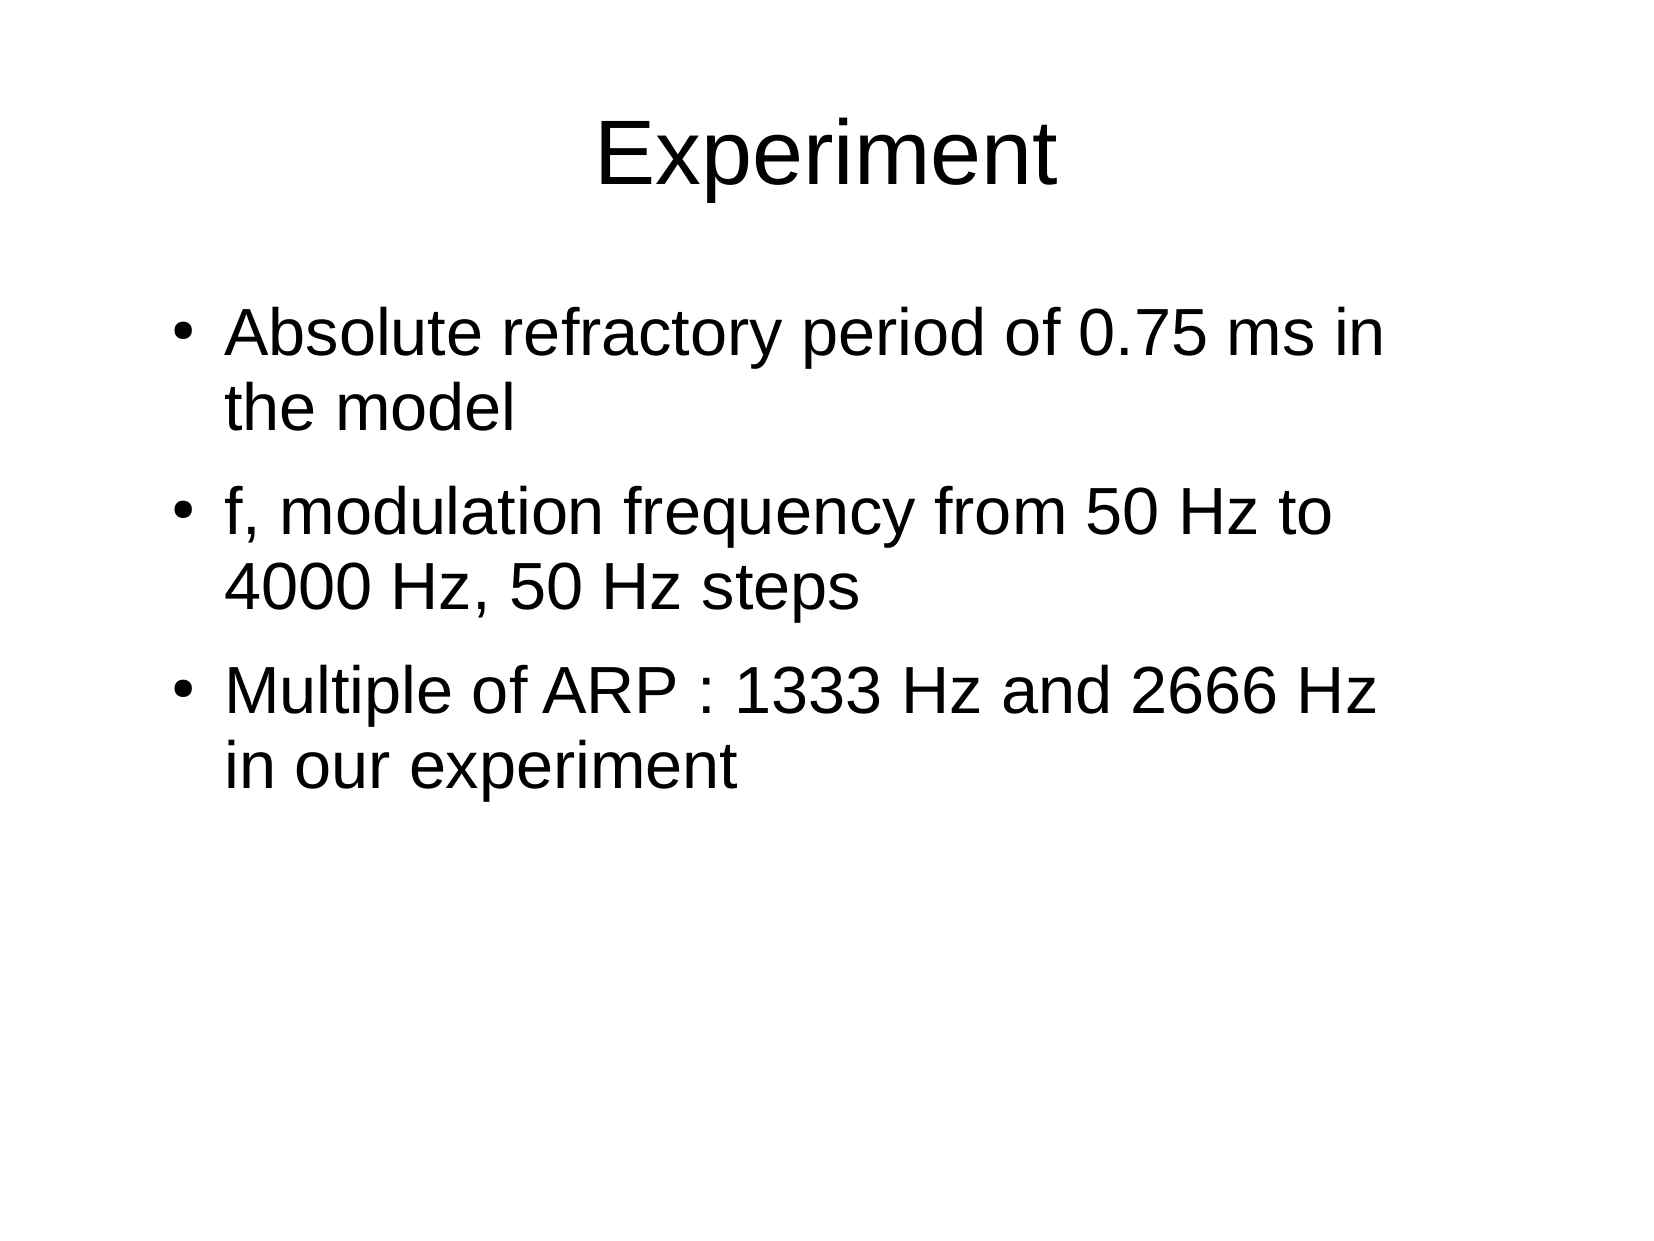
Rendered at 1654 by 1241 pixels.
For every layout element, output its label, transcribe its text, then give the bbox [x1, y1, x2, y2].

title Experiment [82, 49, 1571, 257]
list Absolute refractory period of 0.75 ms in the model f, modulation frequency from 50 Hz to 4000 Hz, 50 Hz steps Multiple of ARP : 1333 Hz and 2666 Hz in our experiment [153, 295, 1438, 910]
